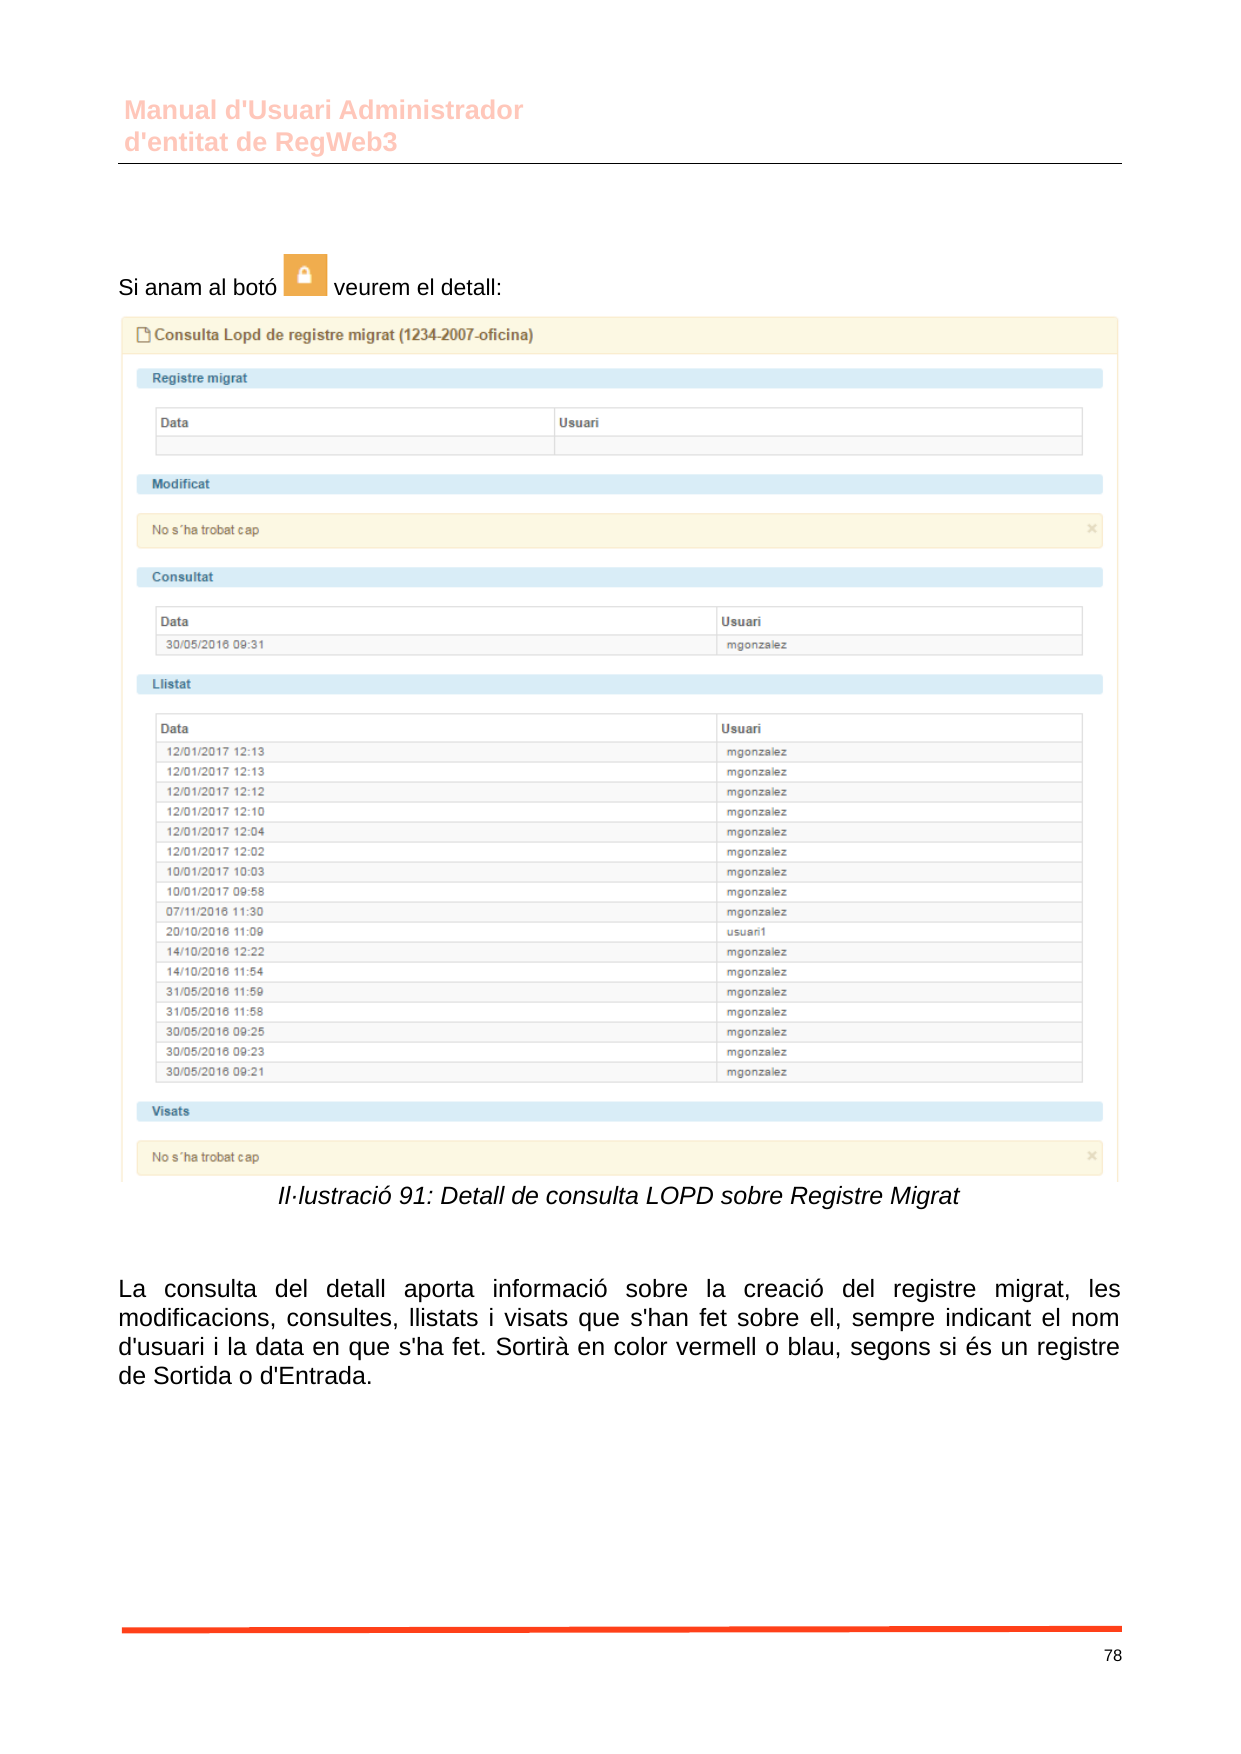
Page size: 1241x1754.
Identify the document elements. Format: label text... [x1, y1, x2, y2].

text La consulta del detall aporta informació sobre la creació del registre migrat, les modificacions, consultes, llistats i visats que s'han fet sobre ell, sempre indicant el nom d'usuari i la data en que s'ha fet. Sortirà en color vermell o blau, segons si és un registre de Sortida o d'Entrada. [118, 1274, 1122, 1389]
text Si anam al botó veurem el detall: [118, 254, 1122, 300]
text Il·lustració 91: Detall de consulta LOPD sobre Registre Migrat [118, 1182, 1122, 1210]
